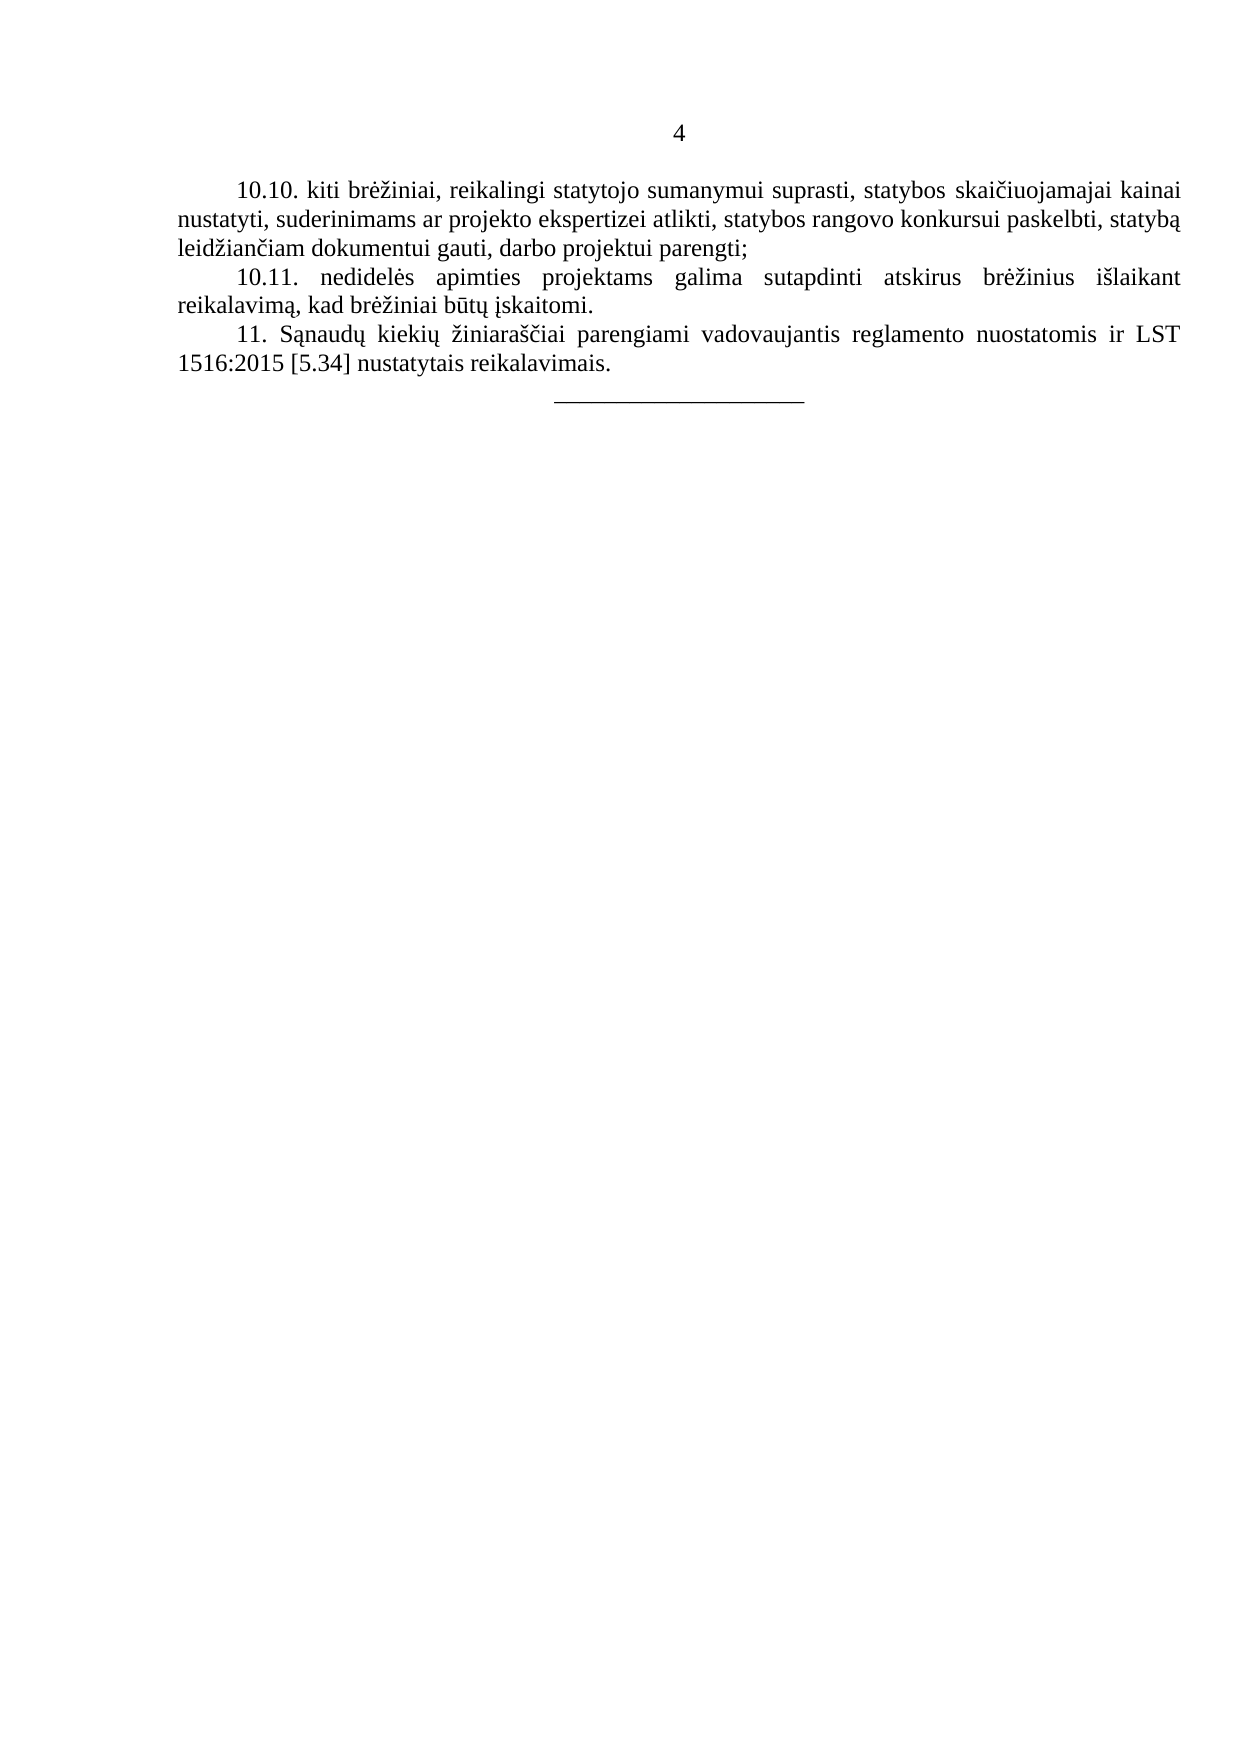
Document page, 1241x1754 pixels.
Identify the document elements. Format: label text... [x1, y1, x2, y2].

text ____________________ [177, 377, 1181, 406]
text 10.10. kiti brėžiniai, reikalingi statytojo sumanymui suprasti, statybos skaičiuojamajai kainai nustatyti, suderinimams ar projekto ekspertizei atlikti, statybos rangovo konkursui paskelbti, statybą leidžiančiam dokumentui gauti, darbo projektui parengti; [177, 176, 1181, 262]
text 10.11. nedidelės apimties projektams galima sutapdinti atskirus brėžinius išlaikant reikalavimą, kad brėžiniai būtų įskaitomi. [177, 262, 1181, 319]
text 11. Sąnaudų kiekių žiniaraščiai parengiami vadovaujantis reglamento nuostatomis ir LST 1516:2015 [5.34] nustatytais reikalavimais. [177, 319, 1181, 377]
